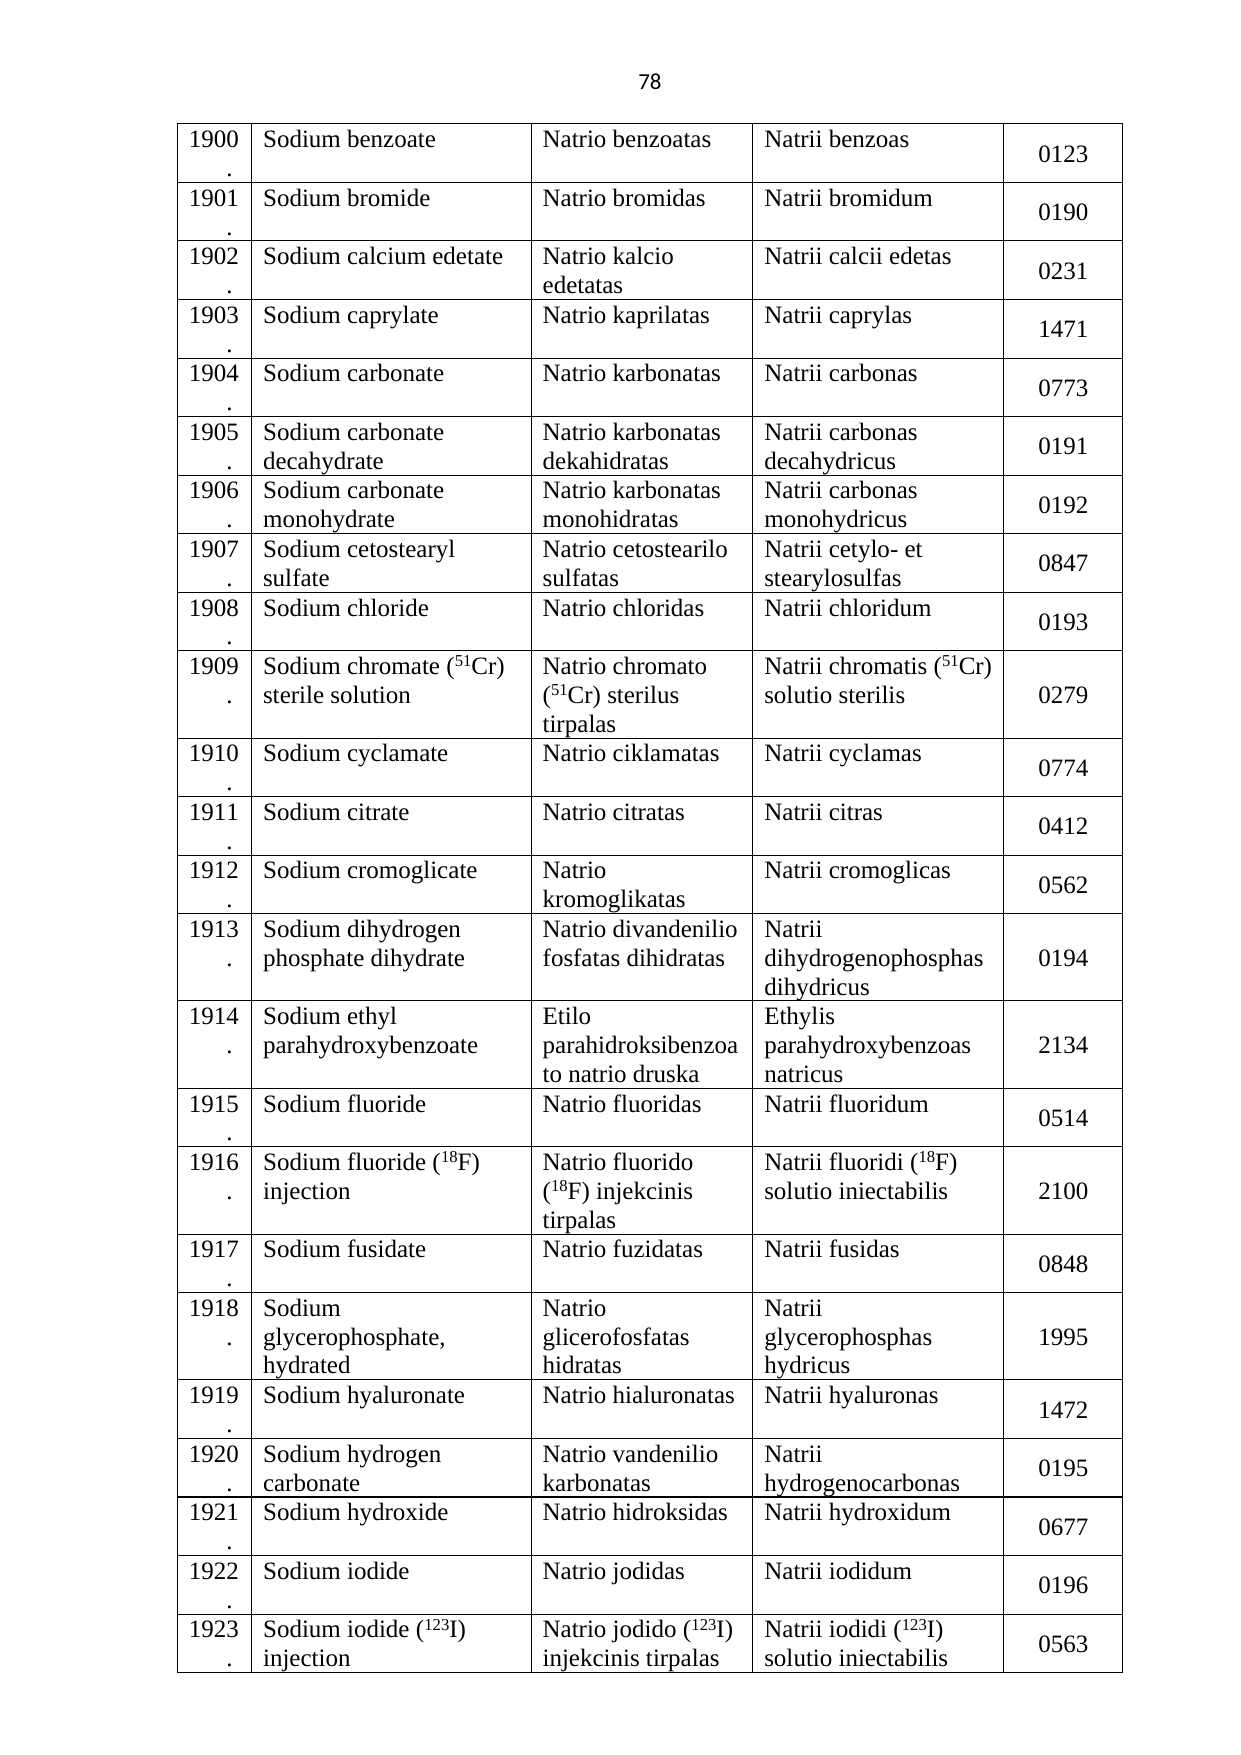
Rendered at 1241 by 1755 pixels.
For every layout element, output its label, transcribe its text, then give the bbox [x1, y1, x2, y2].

table_cell Natrio kaprilatas [532, 300, 752, 357]
table_cell Natrio karbonatas [532, 359, 752, 416]
table_cell 0194 [1004, 914, 1122, 1000]
table_cell 2100 [1004, 1147, 1122, 1233]
table_cell Natrii dihydrogenophosphas dihydricus [753, 914, 1003, 1000]
table_cell Natrio karbonatas monohidratas [532, 476, 752, 533]
table_cell Natrio karbonatas dekahidratas [532, 417, 752, 474]
table_cell 1910. [178, 739, 251, 796]
table_cell Sodium calcium edetate [252, 241, 531, 299]
table_cell Natrio cetostearilo sulfatas [532, 534, 752, 592]
table_cell Sodium carbonate [252, 359, 531, 416]
table_cell Sodium fluoride (18F) injection [252, 1147, 531, 1233]
table_cell Natrio kalcio edetatas [532, 241, 752, 299]
table_cell Natrii carbonas [753, 359, 1003, 416]
table_cell 0123 [1004, 124, 1122, 182]
table_cell 0773 [1004, 359, 1122, 416]
table_cell Natrii citras [753, 797, 1003, 854]
table_cell Natrii chloridum [753, 593, 1003, 650]
table_cell Sodium caprylate [252, 300, 531, 357]
table_cell 2134 [1004, 1001, 1122, 1088]
table_cell Natrii hydrogenocarbonas [753, 1439, 1003, 1496]
table_cell 0774 [1004, 739, 1122, 796]
table_cell Sodium iodide (123I) injection [252, 1615, 531, 1672]
table_cell Natrio fluoridas [532, 1089, 752, 1146]
table_cell Natrii fusidas [753, 1235, 1003, 1292]
table_cell Natrii hydroxidum [753, 1498, 1003, 1555]
table_cell Natrio bromidas [532, 183, 752, 240]
table_cell Natrii fluoridum [753, 1089, 1003, 1146]
table_cell Natrio hialuronatas [532, 1380, 752, 1438]
table_cell Sodium cyclamate [252, 739, 531, 796]
table_cell Sodium hyaluronate [252, 1380, 531, 1438]
table_cell Sodium hydrogen carbonate [252, 1439, 531, 1496]
table_cell Natrio glicerofosfatas hidratas [532, 1293, 752, 1379]
table_cell Natrio chloridas [532, 593, 752, 650]
table_cell 1922. [178, 1556, 251, 1613]
table_cell Natrii bromidum [753, 183, 1003, 240]
table_cell Natrii iodidum [753, 1556, 1003, 1613]
table_cell Natrii calcii edetas [753, 241, 1003, 299]
table_cell 1912. [178, 856, 251, 913]
table_cell 1905. [178, 417, 251, 474]
table_cell Sodium cromoglicate [252, 856, 531, 913]
table_cell 0412 [1004, 797, 1122, 854]
table_cell Sodium citrate [252, 797, 531, 854]
table_cell Natrii carbonas decahydricus [753, 417, 1003, 474]
table_cell 1903. [178, 300, 251, 357]
table_cell 1472 [1004, 1380, 1122, 1438]
table_cell Natrio kromoglikatas [532, 856, 752, 913]
table_cell Sodium bromide [252, 183, 531, 240]
table_cell 0279 [1004, 651, 1122, 737]
table_cell Natrii chromatis (51Cr) solutio sterilis [753, 651, 1003, 737]
table_cell 1918. [178, 1293, 251, 1379]
table_cell 1914. [178, 1001, 251, 1088]
table_cell 1923. [178, 1615, 251, 1672]
table_cell Natrii caprylas [753, 300, 1003, 357]
table_cell 1913. [178, 914, 251, 1000]
table_cell 0195 [1004, 1439, 1122, 1496]
table_cell 0562 [1004, 856, 1122, 913]
table_cell 1901. [178, 183, 251, 240]
table_cell Natrii cetylo‑ et stearylosulfas [753, 534, 1003, 592]
table_cell Natrii hyaluronas [753, 1380, 1003, 1438]
table_cell 0847 [1004, 534, 1122, 592]
table_cell 0677 [1004, 1498, 1122, 1555]
table_cell 1917. [178, 1235, 251, 1292]
table_cell Natrio fluorido (18F) injekcinis tirpalas [532, 1147, 752, 1233]
table_cell Sodium carbonate decahydrate [252, 417, 531, 474]
table_cell 1919. [178, 1380, 251, 1438]
table_cell 1904. [178, 359, 251, 416]
table_cell Sodium iodide [252, 1556, 531, 1613]
table_cell 0193 [1004, 593, 1122, 650]
table_cell Natrio benzoatas [532, 124, 752, 182]
table_cell 0192 [1004, 476, 1122, 533]
table_cell Natrio hidroksidas [532, 1498, 752, 1555]
table_cell 1916. [178, 1147, 251, 1233]
table_cell 0563 [1004, 1615, 1122, 1672]
table_cell Ethylis parahydroxybenzoas natricus [753, 1001, 1003, 1088]
table_cell Natrii carbonas monohydricus [753, 476, 1003, 533]
table_cell 1921. [178, 1498, 251, 1555]
table_cell 1915. [178, 1089, 251, 1146]
table_cell Natrio jodidas [532, 1556, 752, 1613]
table_cell Natrio chromato (51Cr) sterilus tirpalas [532, 651, 752, 737]
table_cell Sodium glycerophosphate, hydrated [252, 1293, 531, 1379]
table_cell 0514 [1004, 1089, 1122, 1146]
table_cell Sodium cetostearyl sulfate [252, 534, 531, 592]
table_cell Natrii benzoas [753, 124, 1003, 182]
table_cell Natrio fuzidatas [532, 1235, 752, 1292]
table_cell Natrii glycerophosphas hydricus [753, 1293, 1003, 1379]
table_cell Sodium chromate (51Cr) sterile solution [252, 651, 531, 737]
table_cell Sodium chloride [252, 593, 531, 650]
table_cell 1995 [1004, 1293, 1122, 1379]
table_cell Etilo parahidroksibenzoato natrio druska [532, 1001, 752, 1088]
table_cell 1911. [178, 797, 251, 854]
table_cell 1908. [178, 593, 251, 650]
table_cell 0196 [1004, 1556, 1122, 1613]
table_cell Natrii fluoridi (18F) solutio iniectabilis [753, 1147, 1003, 1233]
table_cell 1471 [1004, 300, 1122, 357]
table_cell Sodium fluoride [252, 1089, 531, 1146]
table_cell Natrii cyclamas [753, 739, 1003, 796]
table_cell Natrii cromoglicas [753, 856, 1003, 913]
table_cell Sodium benzoate [252, 124, 531, 182]
table_cell Natrio vandenilio karbonatas [532, 1439, 752, 1496]
table_cell Natrii iodidi (123I) solutio iniectabilis [753, 1615, 1003, 1672]
table_cell 0191 [1004, 417, 1122, 474]
table_cell 1907. [178, 534, 251, 592]
table_cell Sodium dihydrogen phosphate dihydrate [252, 914, 531, 1000]
table_cell 1906. [178, 476, 251, 533]
table_cell 0231 [1004, 241, 1122, 299]
table_cell Sodium hydroxide [252, 1498, 531, 1555]
table_cell Natrio jodido (123I) injekcinis tirpalas [532, 1615, 752, 1672]
table_cell Natrio divandenilio fosfatas dihidratas [532, 914, 752, 1000]
table_cell Sodium fusidate [252, 1235, 531, 1292]
table_cell 1920. [178, 1439, 251, 1496]
table_cell 0190 [1004, 183, 1122, 240]
table_cell Natrio citratas [532, 797, 752, 854]
table_cell Sodium ethyl parahydroxybenzoate [252, 1001, 531, 1088]
table_cell 1902. [178, 241, 251, 299]
table_cell 1900. [178, 124, 251, 182]
table_cell 0848 [1004, 1235, 1122, 1292]
table_cell Natrio ciklamatas [532, 739, 752, 796]
table_cell Sodium carbonate monohydrate [252, 476, 531, 533]
table_cell 1909. [178, 651, 251, 737]
